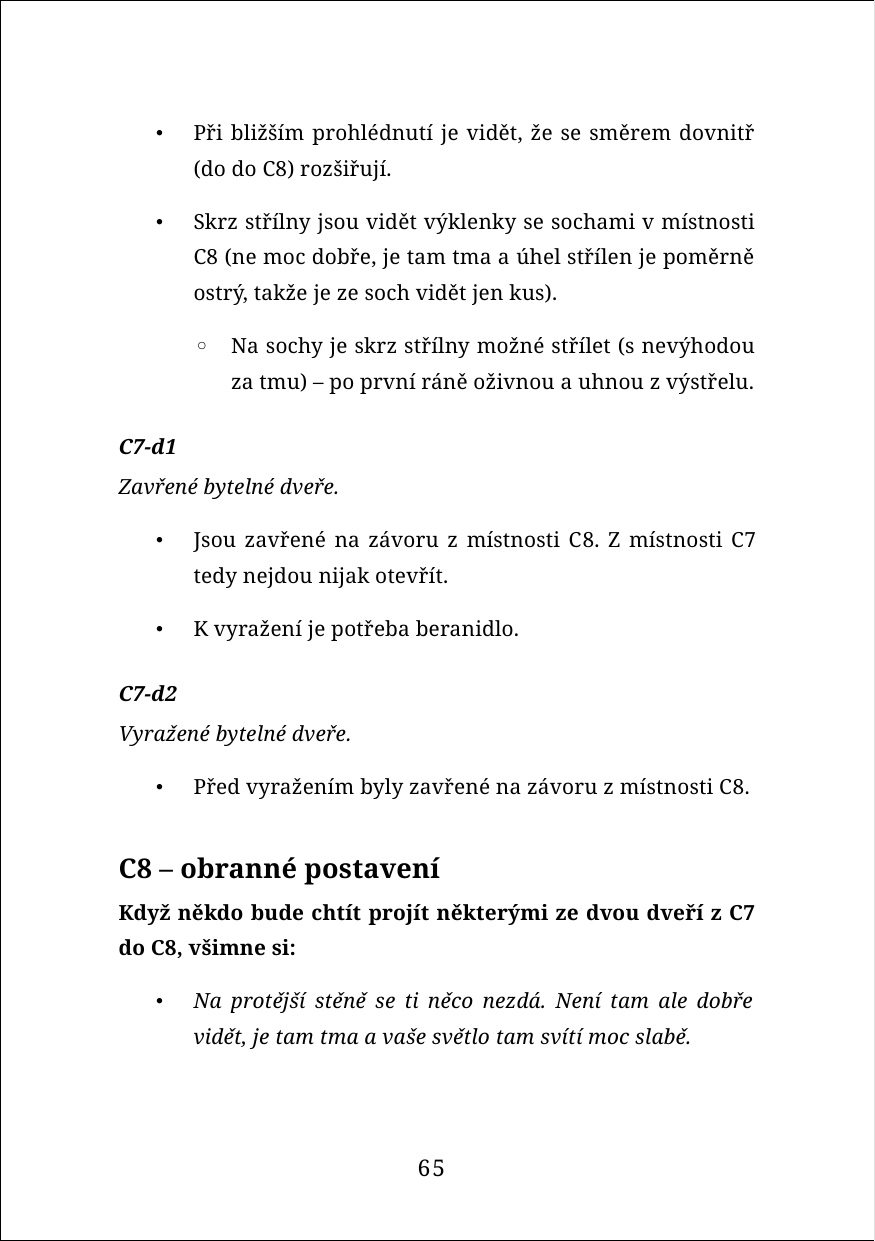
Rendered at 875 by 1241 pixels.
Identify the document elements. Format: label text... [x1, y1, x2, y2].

list Jsou zavřené na závoru z místnosti C8. Z místnosti C7 tedy nejdou nijak otevřít. [156, 525, 756, 589]
subtitle C7-d1 [118, 432, 756, 460]
list Na protější stěně se ti něco nezdá. Není tam ale dobře vidět, je tam tma a vaše světlo tam svítí moc slabě. [156, 987, 756, 1051]
list Před vyražením byly zavřené na závoru z místnosti C8. [156, 772, 756, 801]
text Když někdo bude chtít projít některými ze dvou dveří z C7 do C8, všimne si: [118, 898, 756, 962]
list Při bližším prohlédnutí je vidět, že se směrem dovnitř (do do C8) rozšiřují. [156, 118, 756, 182]
list Na sochy je skrz střílny možné střílet (s nevýhodou za tmu) – po první ráně oživnou a uhnou z výstřelu. [193, 331, 756, 395]
list K vyražení je potřeba beranidlo. [156, 614, 756, 642]
text Vyražené bytelné dveře. [118, 719, 756, 748]
subtitle C8 – obranné postavení [118, 849, 756, 886]
list Skrz střílny jsou vidět výklenky se sochami v místnosti C8 (ne moc dobře, je tam tma a úhel střílen je poměrně ostrý, takže je ze soch vidět jen kus). [156, 207, 756, 306]
text Zavřené bytelné dveře. [118, 472, 756, 500]
subtitle C7-d2 [118, 679, 756, 707]
